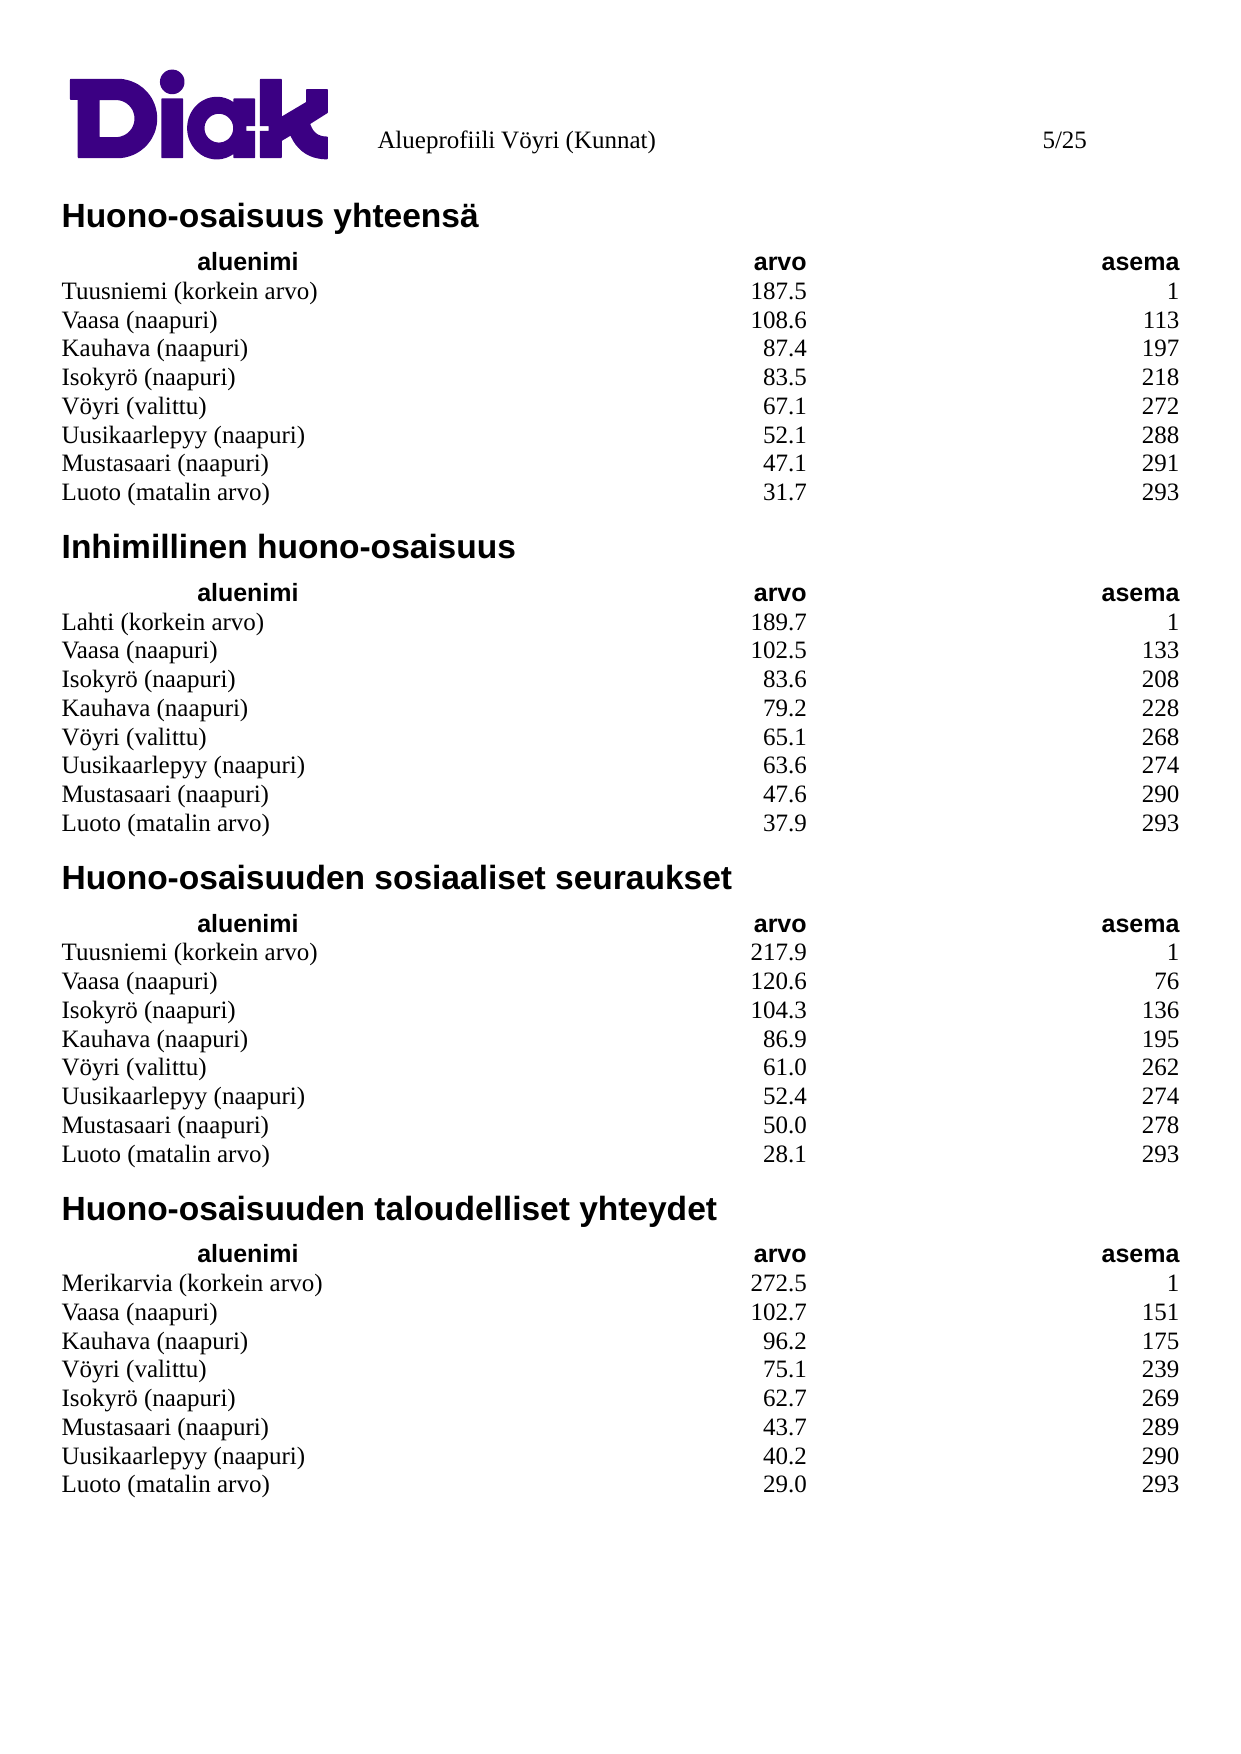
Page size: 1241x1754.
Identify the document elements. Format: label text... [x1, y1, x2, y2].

table_cell 75.1 [434, 1355, 806, 1383]
table_cell 217.9 [434, 938, 806, 966]
table_cell Luoto (matalin arvo) [61, 808, 434, 837]
table_header asema [806, 909, 1179, 937]
table_cell Vaasa (naapuri) [61, 636, 434, 664]
table_cell 189.7 [434, 607, 806, 636]
table_cell Uusikaarlepyy (naapuri) [61, 1081, 434, 1110]
table_cell 195 [806, 1024, 1179, 1052]
table_cell 293 [806, 808, 1179, 837]
table_cell Uusikaarlepyy (naapuri) [61, 1441, 434, 1469]
table_cell 83.6 [434, 664, 806, 693]
table_cell 104.3 [434, 995, 806, 1024]
table_cell 1 [806, 607, 1179, 636]
table_cell Lahti (korkein arvo) [61, 607, 434, 636]
table_cell Vöyri (valittu) [61, 391, 434, 420]
table_cell 208 [806, 664, 1179, 693]
table_cell Vöyri (valittu) [61, 1355, 434, 1383]
table_cell 1 [806, 1268, 1179, 1297]
table_cell Kauhava (naapuri) [61, 693, 434, 722]
table_header arvo [434, 578, 806, 607]
table_header arvo [434, 1240, 806, 1268]
table_header aluenimi [61, 247, 434, 276]
table_cell 86.9 [434, 1024, 806, 1052]
table_cell 102.7 [434, 1297, 806, 1326]
table_cell 262 [806, 1053, 1179, 1081]
table_cell 274 [806, 1081, 1179, 1110]
subtitle Huono-osaisuus yhteensä [61, 196, 1179, 235]
table_header asema [806, 247, 1179, 276]
table_cell 96.2 [434, 1326, 806, 1354]
table_header aluenimi [61, 578, 434, 607]
table_cell Uusikaarlepyy (naapuri) [61, 751, 434, 779]
table_cell 79.2 [434, 693, 806, 722]
table_cell 293 [806, 1139, 1179, 1167]
table_cell 290 [806, 779, 1179, 808]
table_cell 1 [806, 938, 1179, 966]
subtitle Inhimillinen huono-osaisuus [61, 527, 1179, 566]
table_cell 50.0 [434, 1110, 806, 1139]
table_cell 289 [806, 1412, 1179, 1441]
table_cell 63.6 [434, 751, 806, 779]
table_cell 83.5 [434, 362, 806, 391]
table_header aluenimi [61, 1240, 434, 1268]
table_cell Luoto (matalin arvo) [61, 1470, 434, 1498]
table_cell Mustasaari (naapuri) [61, 1412, 434, 1441]
table_cell Vaasa (naapuri) [61, 305, 434, 333]
subtitle Huono-osaisuuden sosiaaliset seuraukset [61, 858, 1179, 896]
table_cell 28.1 [434, 1139, 806, 1167]
table_header arvo [434, 247, 806, 276]
table_cell 268 [806, 722, 1179, 751]
table_cell 108.6 [434, 305, 806, 333]
table_cell 151 [806, 1297, 1179, 1326]
table_cell Luoto (matalin arvo) [61, 477, 434, 506]
table_cell Tuusniemi (korkein arvo) [61, 938, 434, 966]
table_cell Kauhava (naapuri) [61, 334, 434, 362]
table_cell Merikarvia (korkein arvo) [61, 1268, 434, 1297]
table_cell Mustasaari (naapuri) [61, 779, 434, 808]
table_cell Kauhava (naapuri) [61, 1326, 434, 1354]
table_cell 120.6 [434, 966, 806, 995]
table_cell 47.1 [434, 449, 806, 477]
table_cell 293 [806, 477, 1179, 506]
table_cell 62.7 [434, 1383, 806, 1412]
table_cell 274 [806, 751, 1179, 779]
table_cell 278 [806, 1110, 1179, 1139]
table_cell Luoto (matalin arvo) [61, 1139, 434, 1167]
table_cell Isokyrö (naapuri) [61, 1383, 434, 1412]
table_cell 37.9 [434, 808, 806, 837]
table_cell 269 [806, 1383, 1179, 1412]
table_cell 52.4 [434, 1081, 806, 1110]
table_cell 239 [806, 1355, 1179, 1383]
table_cell 61.0 [434, 1053, 806, 1081]
table_cell 31.7 [434, 477, 806, 506]
table_cell 136 [806, 995, 1179, 1024]
table_cell 187.5 [434, 276, 806, 305]
table_cell 293 [806, 1470, 1179, 1498]
table_cell 272 [806, 391, 1179, 420]
table_cell 52.1 [434, 420, 806, 448]
table_header asema [806, 1240, 1179, 1268]
table_cell Vaasa (naapuri) [61, 1297, 434, 1326]
table_cell 76 [806, 966, 1179, 995]
table_cell Mustasaari (naapuri) [61, 1110, 434, 1139]
table_cell Isokyrö (naapuri) [61, 995, 434, 1024]
table_cell 43.7 [434, 1412, 806, 1441]
table_cell 87.4 [434, 334, 806, 362]
table_header arvo [434, 909, 806, 937]
table_cell 29.0 [434, 1470, 806, 1498]
table_cell Isokyrö (naapuri) [61, 362, 434, 391]
table_cell 272.5 [434, 1268, 806, 1297]
table_cell 197 [806, 334, 1179, 362]
table_header asema [806, 578, 1179, 607]
subtitle Huono-osaisuuden taloudelliset yhteydet [61, 1188, 1179, 1227]
table_cell 113 [806, 305, 1179, 333]
table_cell Vaasa (naapuri) [61, 966, 434, 995]
table_cell 291 [806, 449, 1179, 477]
table_cell 65.1 [434, 722, 806, 751]
table_cell 1 [806, 276, 1179, 305]
table_cell Mustasaari (naapuri) [61, 449, 434, 477]
table_cell 228 [806, 693, 1179, 722]
table_cell 67.1 [434, 391, 806, 420]
table_cell 133 [806, 636, 1179, 664]
table_cell Kauhava (naapuri) [61, 1024, 434, 1052]
table_cell Uusikaarlepyy (naapuri) [61, 420, 434, 448]
table_cell 290 [806, 1441, 1179, 1469]
table_cell 102.5 [434, 636, 806, 664]
table_cell Vöyri (valittu) [61, 1053, 434, 1081]
table_cell 175 [806, 1326, 1179, 1354]
table_header aluenimi [61, 909, 434, 937]
table_cell Vöyri (valittu) [61, 722, 434, 751]
table_cell 218 [806, 362, 1179, 391]
table_cell 40.2 [434, 1441, 806, 1469]
table_cell Tuusniemi (korkein arvo) [61, 276, 434, 305]
table_cell 288 [806, 420, 1179, 448]
table_cell 47.6 [434, 779, 806, 808]
table_cell Isokyrö (naapuri) [61, 664, 434, 693]
